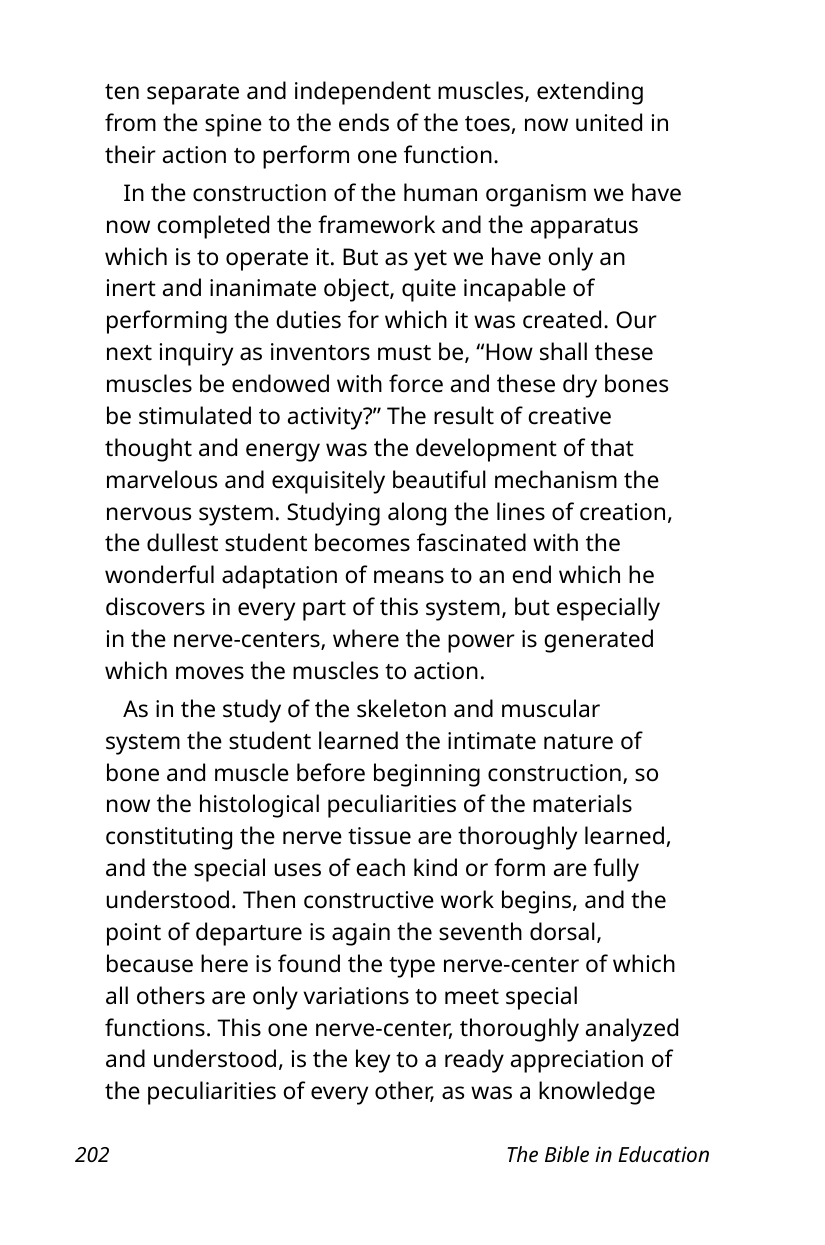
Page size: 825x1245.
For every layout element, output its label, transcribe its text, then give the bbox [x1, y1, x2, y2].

text As in the study of the skeleton and muscular system the student learned the intimate nature of bone and muscle before beginning construction, so now the histological peculiarities of the materials constituting the nerve tissue are thoroughly learned, and the special uses of each kind or form are fully understood. Then constructive work begins, and the point of departure is again the seventh dorsal, because here is found the type nerve-center of which all others are only variations to meet special functions. This one nerve-center, thoroughly analyzed and understood, is the key to a ready appreciation of the peculiarities of every other, as was a knowledge [105, 693, 682, 1106]
text ten separate and independent muscles, extending from the spine to the ends of the toes, now united in their action to perform one function. [105, 75, 682, 170]
text In the construction of the human organism we have now completed the framework and the apparatus which is to operate it. But as yet we have only an inert and inanimate object, quite incapable of performing the duties for which it was created. Our next inquiry as inventors must be, “How shall these muscles be endowed with force and these dry bones be stimulated to activity?” The result of creative thought and energy was the development of that marvelous and exquisitely beautiful mechanism the nervous system. Studying along the lines of creation, the dullest student becomes fascinated with the wonderful adaptation of means to an end which he discovers in every part of this system, but especially in the nerve-centers, where the power is generated which moves the muscles to action. [105, 177, 682, 686]
